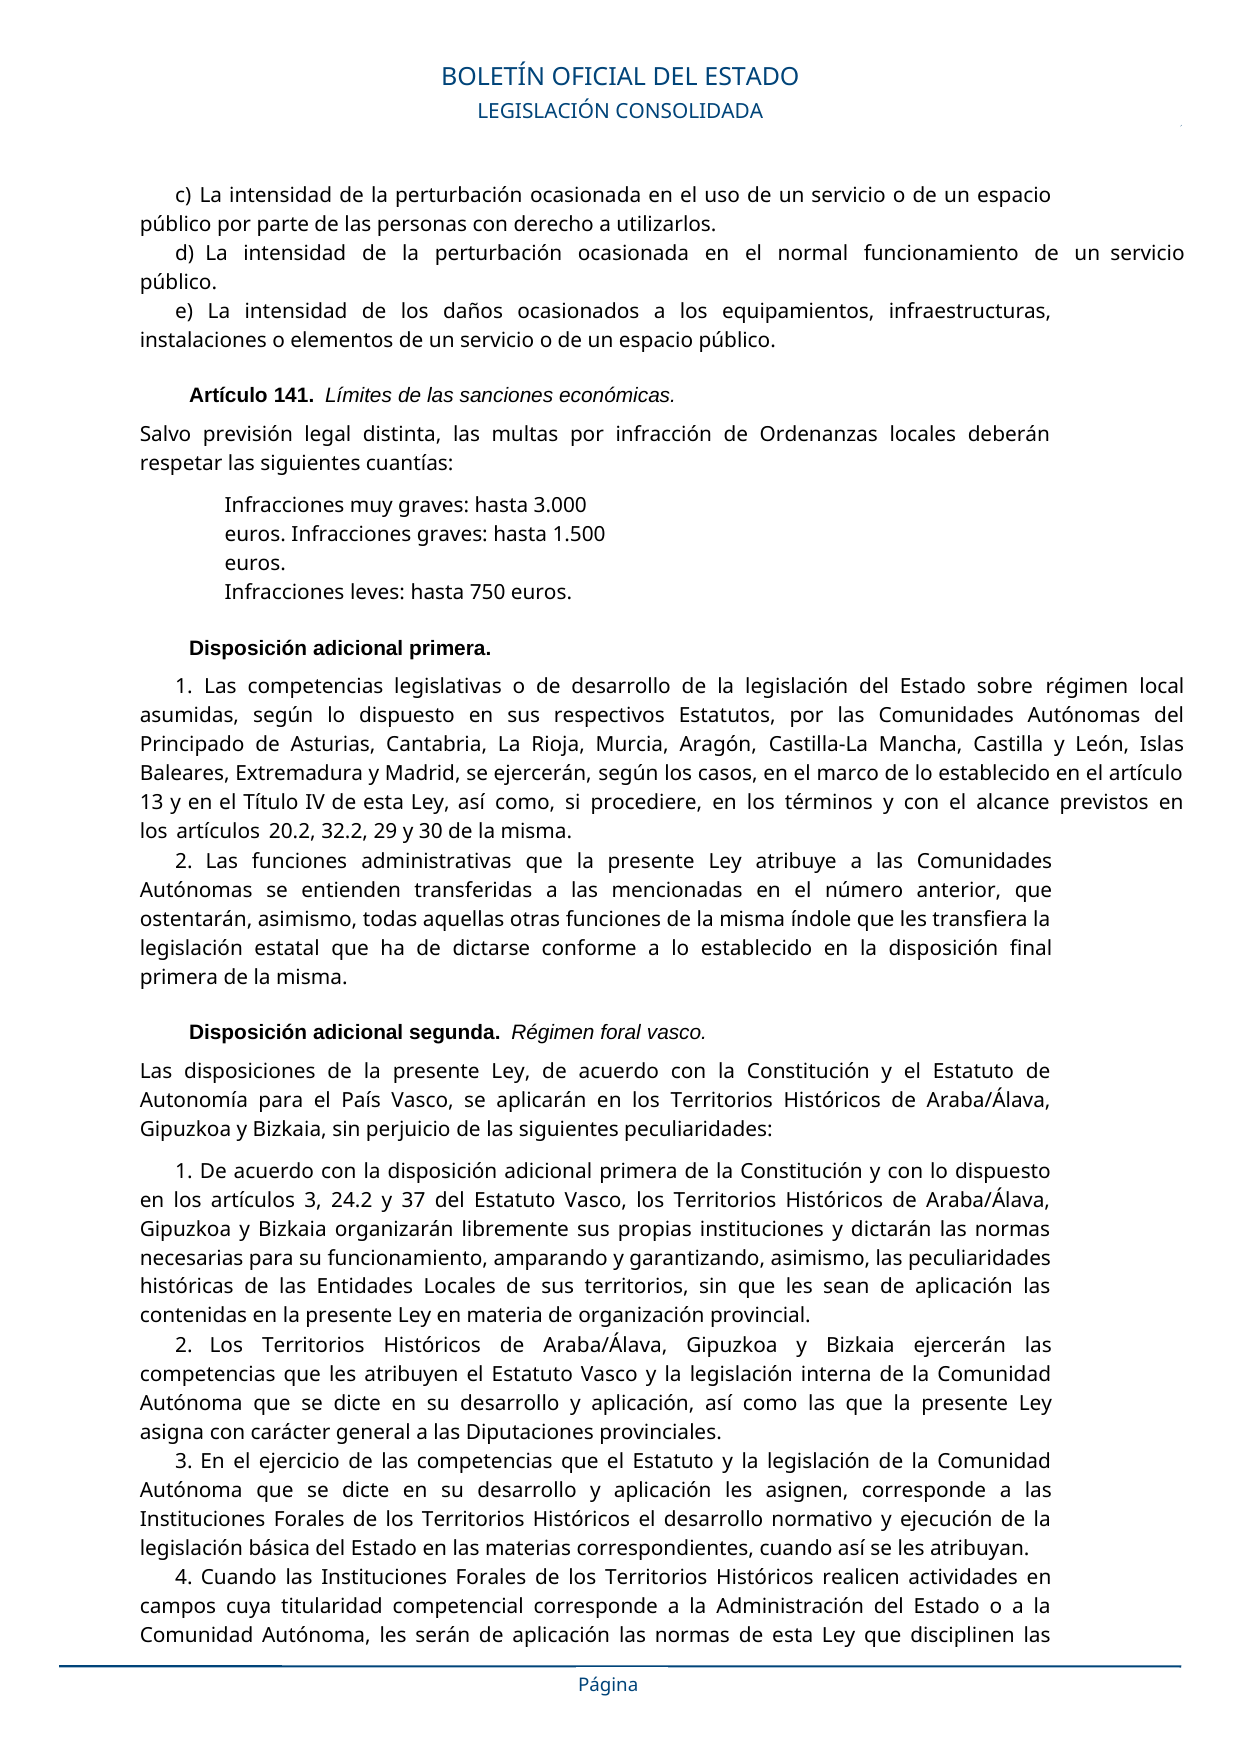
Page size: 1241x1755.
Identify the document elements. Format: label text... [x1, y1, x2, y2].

text Disposición adicional segunda. Régimen foral vasco. [189, 1020, 1184, 1044]
list La intensidad de la perturbación ocasionada en el normal funcionamiento de un servicio público. [139, 238, 1184, 296]
subtitle Disposición adicional primera. [189, 635, 1184, 659]
list Las funciones administrativas que la presente Ley atribuye a las Comunidades Autónomas se entienden transferidas a las mencionadas en el número anterior, que ostentarán, asimismo, todas aquellas otras funciones de la misma índole que les transfiera la legislación estatal que ha de dictarse conforme a lo establecido en la disposición final primera de la misma. [139, 846, 1052, 990]
list Los Territorios Históricos de Araba/Álava, Gipuzkoa y Bizkaia ejercerán las competencias que les atribuyen el Estatuto Vasco y la legislación interna de la Comunidad Autónoma que se dicte en su desarrollo y aplicación, así como las que la presente Ley asigna con carácter general a las Diputaciones provinciales. [139, 1330, 1052, 1445]
list En el ejercicio de las competencias que el Estatuto y la legislación de la Comunidad Autónoma que se dicte en su desarrollo y aplicación les asignen, corresponde a las Instituciones Forales de los Territorios Históricos el desarrollo normativo y ejecución de la legislación básica del Estado en las materias correspondientes, cuando así se les atribuyan. [139, 1446, 1052, 1561]
text Las disposiciones de la presente Ley, de acuerdo con la Constitución y el Estatuto de Autonomía para el País Vasco, se aplicarán en los Territorios Históricos de Araba/Álava, Gipuzkoa y Bizkaia, sin perjuicio de las siguientes peculiaridades: [139, 1056, 1052, 1142]
text Artículo 141. Límites de las sanciones económicas. [189, 383, 1184, 407]
list Las competencias legislativas o de desarrollo de la legislación del Estado sobre régimen local asumidas, según lo dispuesto en sus respectivos Estatutos, por las Comunidades Autónomas del Principado de Asturias, Cantabria, La Rioja, Murcia, Aragón, Castilla-La Mancha, Castilla y León, Islas Baleares, Extremadura y Madrid, se ejercerán, según los casos, en el marco de lo establecido en el artículo 13 y en el Título IV de esta Ley, así como, si procediere, en los términos y con el alcance previstos en los artículos 20.2, 32.2, 29 y 30 de la misma. [139, 672, 1184, 845]
list La intensidad de la perturbación ocasionada en el uso de un servicio o de un espacio público por parte de las personas con derecho a utilizarlos. [139, 180, 1052, 238]
list La intensidad de los daños ocasionados a los equipamientos, infraestructuras, instalaciones o elementos de un servicio o de un espacio público. [139, 296, 1051, 354]
text Infracciones leves: hasta 750 euros. [224, 577, 1184, 606]
text Salvo previsión legal distinta, las multas por infracción de Ordenanzas locales deberán respetar las siguientes cuantías: [139, 419, 1052, 477]
list De acuerdo con la disposición adicional primera de la Constitución y con lo dispuesto en los artículos 3, 24.2 y 37 del Estatuto Vasco, los Territorios Históricos de Araba/Álava, Gipuzkoa y Bizkaia organizarán libremente sus propias instituciones y dictarán las normas necesarias para su funcionamiento, amparando y garantizando, asimismo, las peculiaridades históricas de las Entidades Locales de sus territorios, sin que les sean de aplicación las contenidas en la presente Ley en materia de organización provincial. [139, 1156, 1052, 1329]
list Cuando las Instituciones Forales de los Territorios Históricos realicen actividades en campos cuya titularidad competencial corresponde a la Administración del Estado o a la Comunidad Autónoma, les serán de aplicación las normas de esta Ley que disciplinen las [139, 1562, 1052, 1649]
text Infracciones muy graves: hasta 3.000 euros. Infracciones graves: hasta 1.500 euros. [224, 490, 636, 576]
